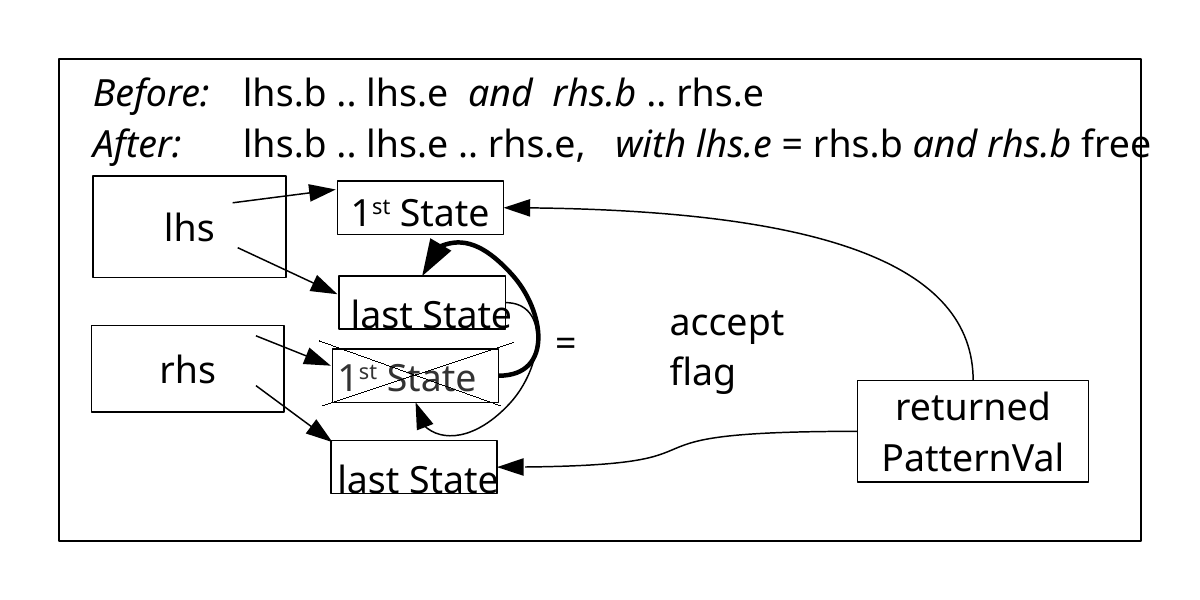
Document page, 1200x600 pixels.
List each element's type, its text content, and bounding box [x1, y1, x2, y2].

text_box = [540, 309, 602, 371]
text_box accept flag [654, 287, 789, 393]
text_box 1st State last State [322, 344, 504, 496]
text_box 1st State last State [335, 179, 517, 331]
text_box returned PatternVal [857, 380, 1089, 483]
text_box [59, 59, 1141, 541]
text_box Before: lhs.b .. lhs.e and rhs.b .. rhs.e After: lhs.b .. lhs.e .. rhs.e, with lhs.e = rhs.b and rhs.b free [78, 59, 1137, 166]
text_box lhs [92, 176, 286, 278]
text_box rhs [91, 325, 285, 413]
text_box [1137, 59, 1141, 137]
